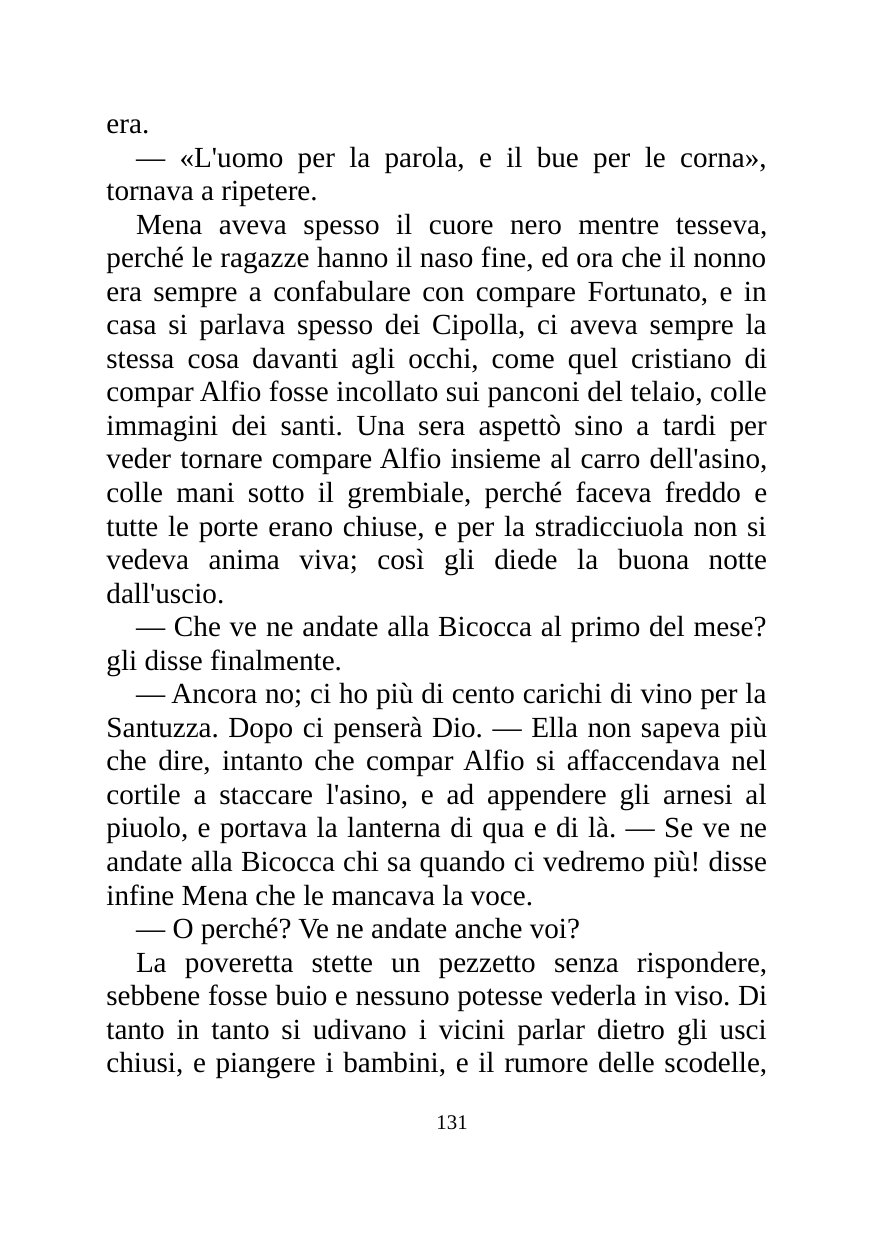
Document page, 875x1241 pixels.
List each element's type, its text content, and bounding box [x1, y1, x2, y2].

text — Ancora no; ci ho più di cento carichi di vino per la Santuzza. Dopo ci penserà Dio. — Ella non sapeva più che dire, intanto che compar Alfio si affaccendava nel cortile a staccare l'asino, e ad appendere gli arnesi al piuolo, e portava la lanterna di qua e di là. — Se ve ne andate alla Bicocca chi sa quando ci vedremo più! disse infine Mena che le mancava la voce. [106, 676, 768, 911]
text Mena aveva spesso il cuore nero mentre tesseva, perché le ragazze hanno il naso fine, ed ora che il nonno era sempre a confabulare con compare Fortunato, e in casa si parlava spesso dei Cipolla, ci aveva sempre la stessa cosa davanti agli occhi, come quel cristiano di compar Alfio fosse incollato sui panconi del telaio, colle immagini dei santi. Una sera aspettò sino a tardi per veder tornare compare Alfio insieme al carro dell'asino, colle mani sotto il grembiale, perché faceva freddo e tutte le porte erano chiuse, e per la stradicciuola non si vedeva anima viva; così gli diede la buona notte dall'uscio. [106, 207, 768, 609]
text era. [106, 106, 768, 140]
text — «L'uomo per la parola, e il bue per le corna», tornava a ripetere. [106, 140, 768, 207]
text — O perché? Ve ne andate anche voi? [106, 911, 768, 945]
text La poveretta stette un pezzetto senza rispondere, sebbene fosse buio e nessuno potesse vederla in viso. Di tanto in tanto si udivano i vicini parlar dietro gli usci chiusi, e piangere i bambini, e il rumore delle scodelle, [106, 945, 768, 1079]
text — Che ve ne andate alla Bicocca al primo del mese? gli disse finalmente. [106, 609, 768, 676]
